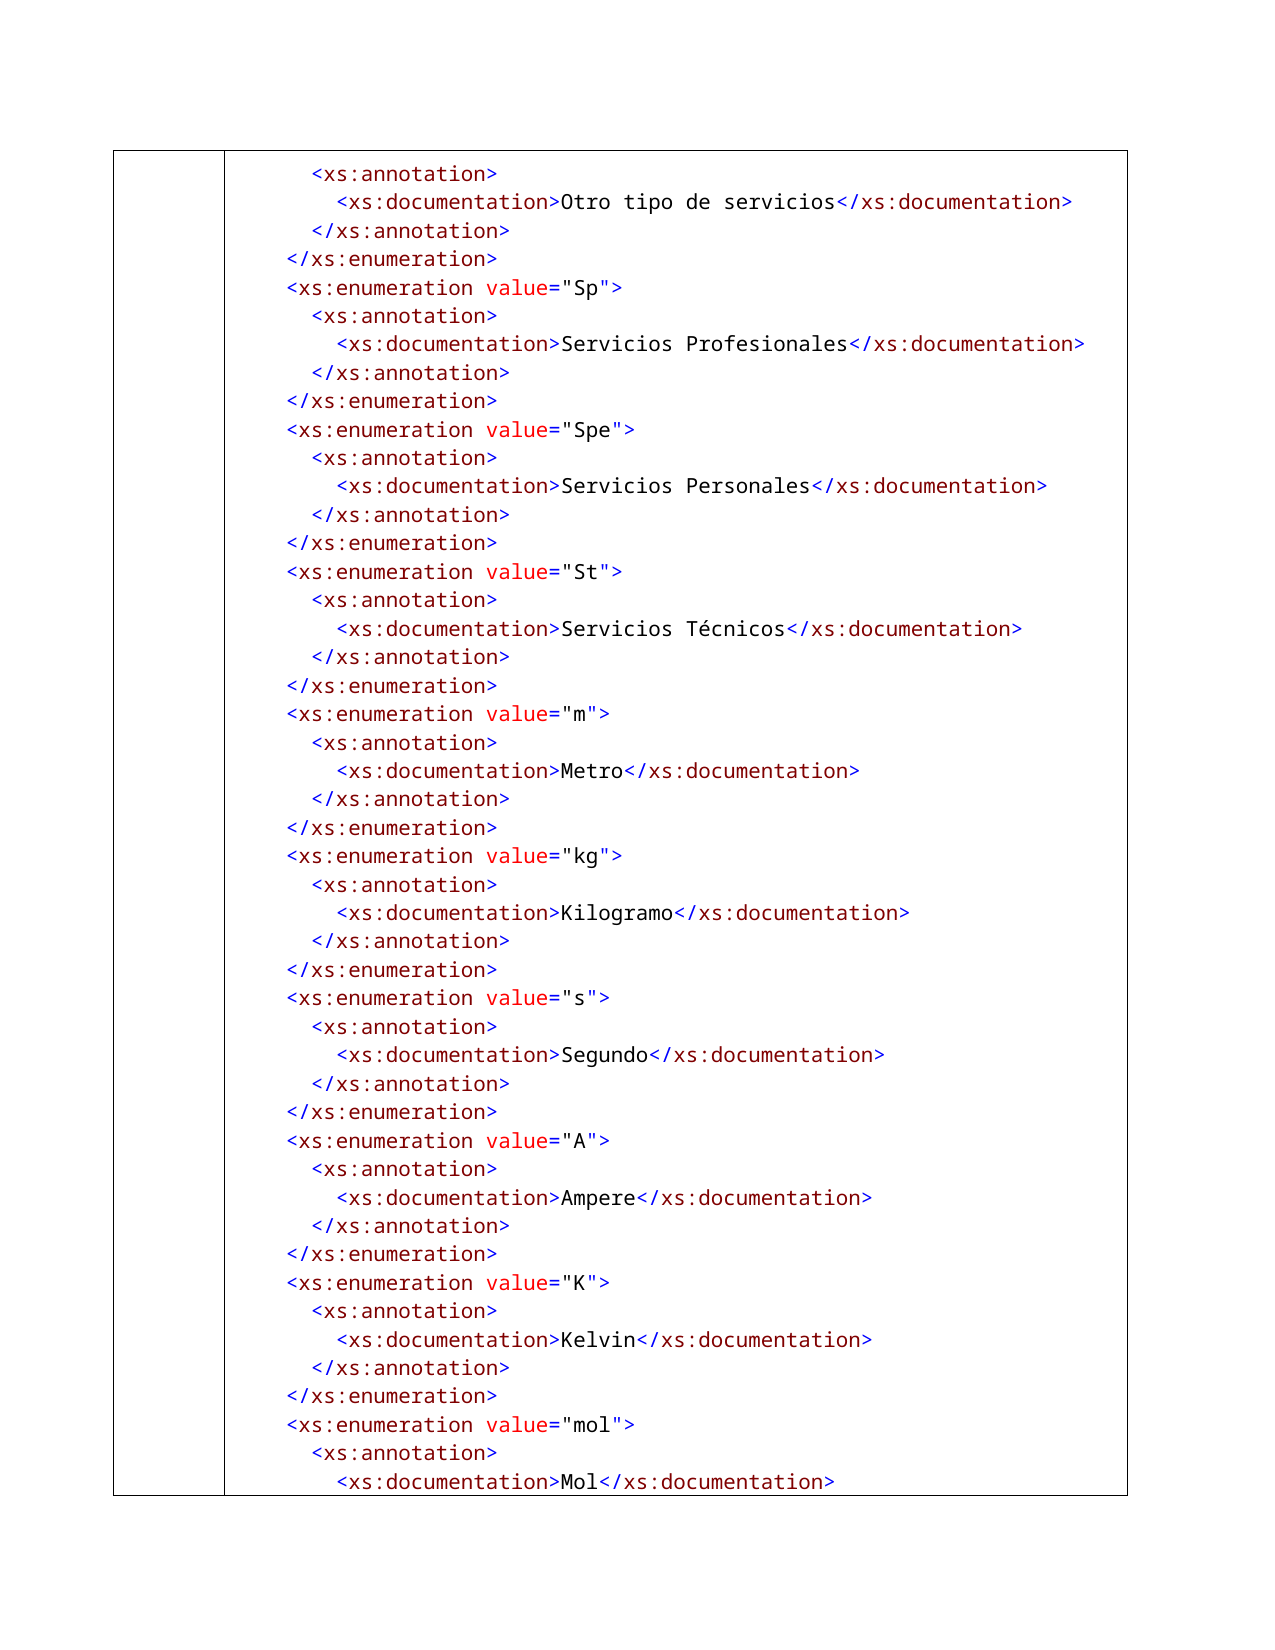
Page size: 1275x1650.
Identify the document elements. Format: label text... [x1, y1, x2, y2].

table_cell <xs:annotation> <xs:documentation>Otro tipo de servicios</xs:documentation> </xs:annotation> </xs:enumeration> <xs:enumeration value="Sp"> <xs:annotation> <xs:documentation>Servicios Profesionales</xs:documentation> </xs:annotation> </xs:enumeration> <xs:enumeration value="Spe"> <xs:annotation> <xs:documentation>Servicios Personales</xs:documentation> </xs:annotation> </xs:enumeration> <xs:enumeration value="St"> <xs:annotation> <xs:documentation>Servicios Técnicos</xs:documentation> </xs:annotation> </xs:enumeration> <xs:enumeration value="m"> <xs:annotation> <xs:documentation>Metro</xs:documentation> </xs:annotation> </xs:enumeration> <xs:enumeration value="kg"> <xs:annotation> <xs:documentation>Kilogramo</xs:documentation> </xs:annotation> </xs:enumeration> <xs:enumeration value="s"> <xs:annotation> <xs:documentation>Segundo</xs:documentation> </xs:annotation> </xs:enumeration> <xs:enumeration value="A"> <xs:annotation> <xs:documentation>Ampere</xs:documentation> </xs:annotation> </xs:enumeration> <xs:enumeration value="K"> <xs:annotation> <xs:documentation>Kelvin</xs:documentation> </xs:annotation> </xs:enumeration> <xs:enumeration value="mol"> <xs:annotation> <xs:documentation>Mol</xs:documentation> [225, 151, 1127, 1495]
table_cell [114, 151, 224, 1495]
